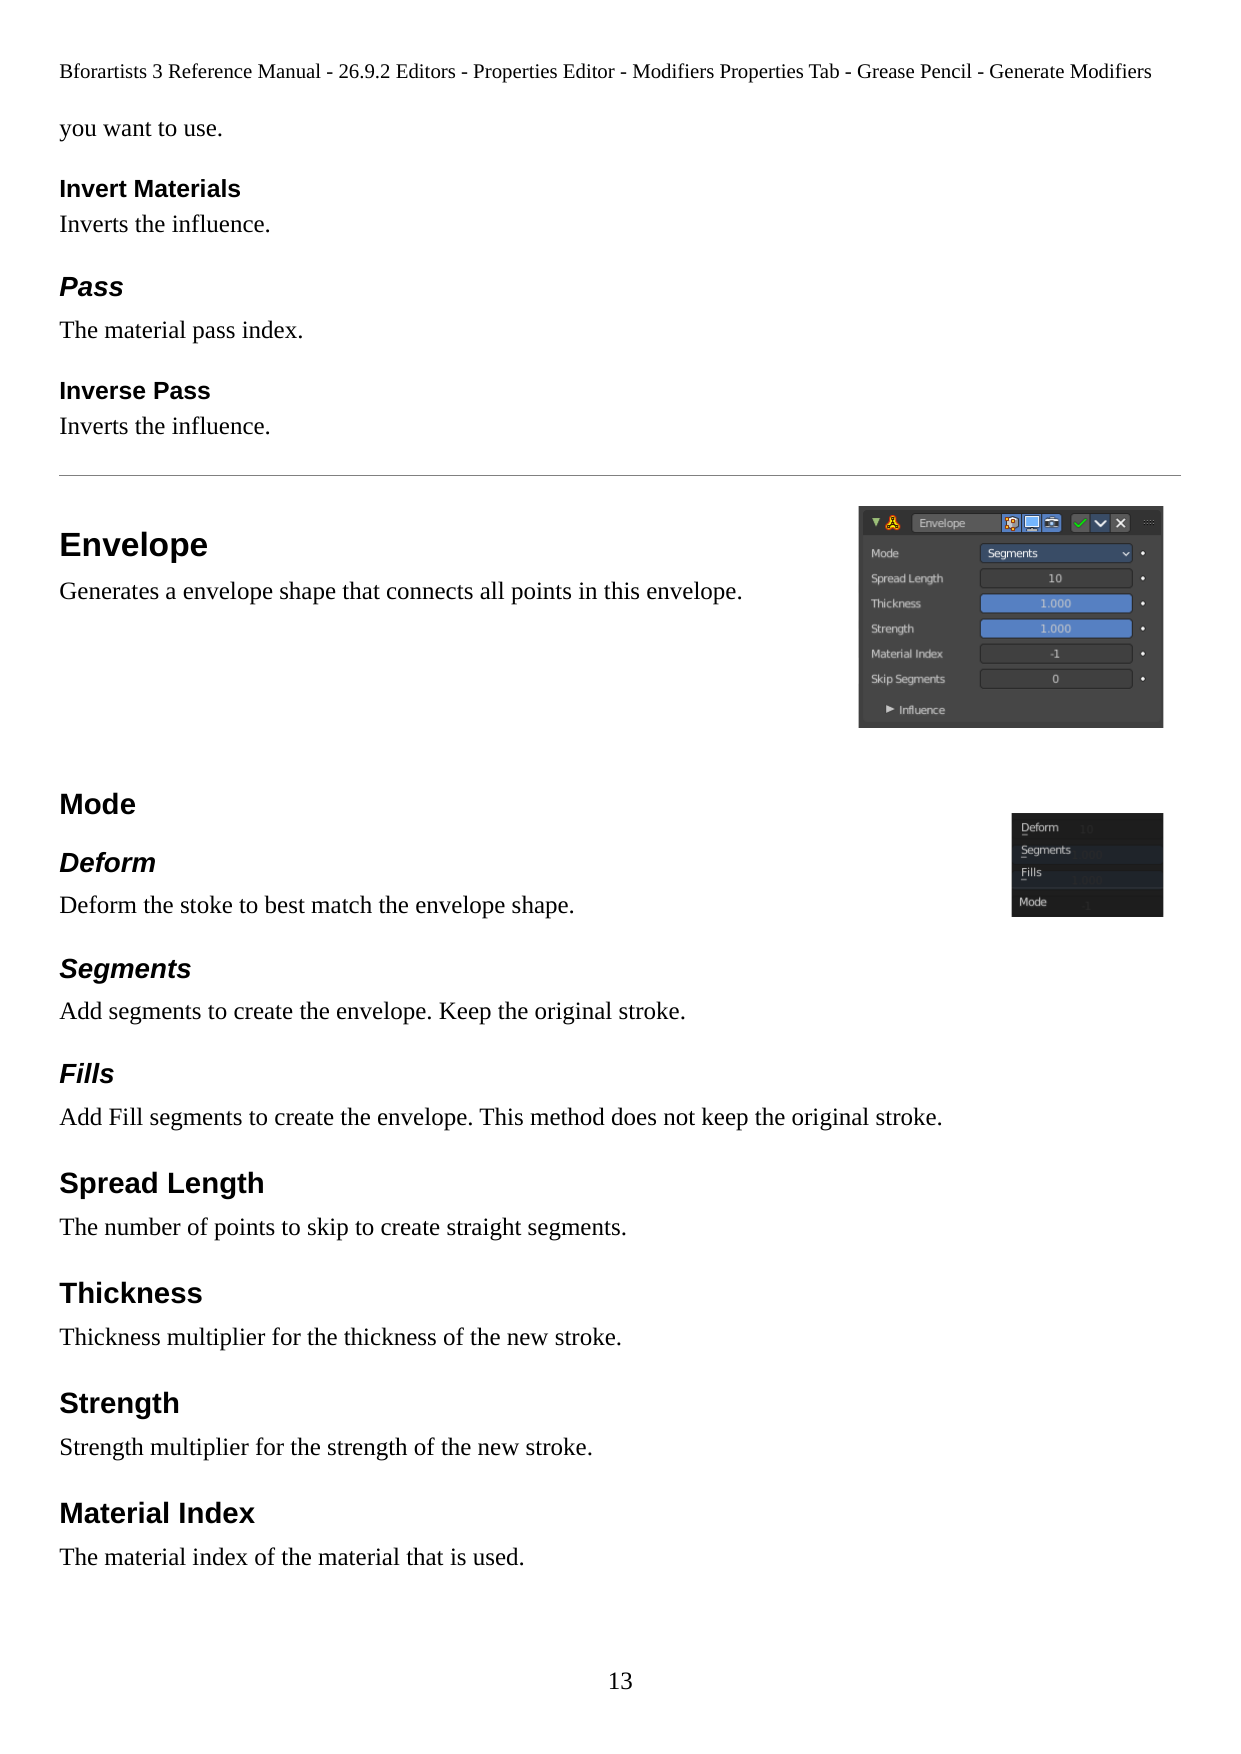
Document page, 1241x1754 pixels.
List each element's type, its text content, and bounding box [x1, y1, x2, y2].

subtitle Deform [59, 846, 1011, 878]
text Strength multiplier for the strength of the new stroke. [59, 1432, 1181, 1461]
text Add segments to create the envelope. Keep the original stroke. [59, 996, 1181, 1025]
subtitle Invert Materials [59, 174, 1181, 203]
subtitle Mode [59, 787, 1181, 821]
text The material index of the material that is used. [59, 1542, 1181, 1571]
subtitle Envelope [59, 525, 858, 564]
text Thickness multiplier for the thickness of the new stroke. [59, 1322, 1181, 1351]
subtitle Pass [59, 271, 1181, 302]
picture [1011, 813, 1164, 917]
subtitle Strength [59, 1386, 1181, 1419]
text Inverts the influence. [59, 411, 1181, 440]
subtitle Thickness [59, 1276, 1181, 1309]
picture [858, 506, 1164, 728]
text Generates a envelope shape that connects all points in this envelope. [59, 576, 858, 605]
text you want to use. [59, 113, 1181, 141]
text Deform the stoke to best match the envelope shape. [59, 890, 1181, 919]
subtitle Segments [59, 952, 1181, 984]
text The material pass index. [59, 315, 1181, 344]
subtitle [1164, 525, 1181, 564]
subtitle [1164, 846, 1181, 878]
text Inverts the influence. [59, 209, 1181, 238]
subtitle Material Index [59, 1496, 1181, 1529]
subtitle Spread Length [59, 1166, 1181, 1200]
text Add Fill segments to create the envelope. This method does not keep the original stroke. [59, 1102, 1181, 1131]
subtitle Fills [59, 1058, 1181, 1090]
text The number of points to skip to create straight segments. [59, 1212, 1181, 1241]
subtitle Inverse Pass [59, 376, 1181, 405]
